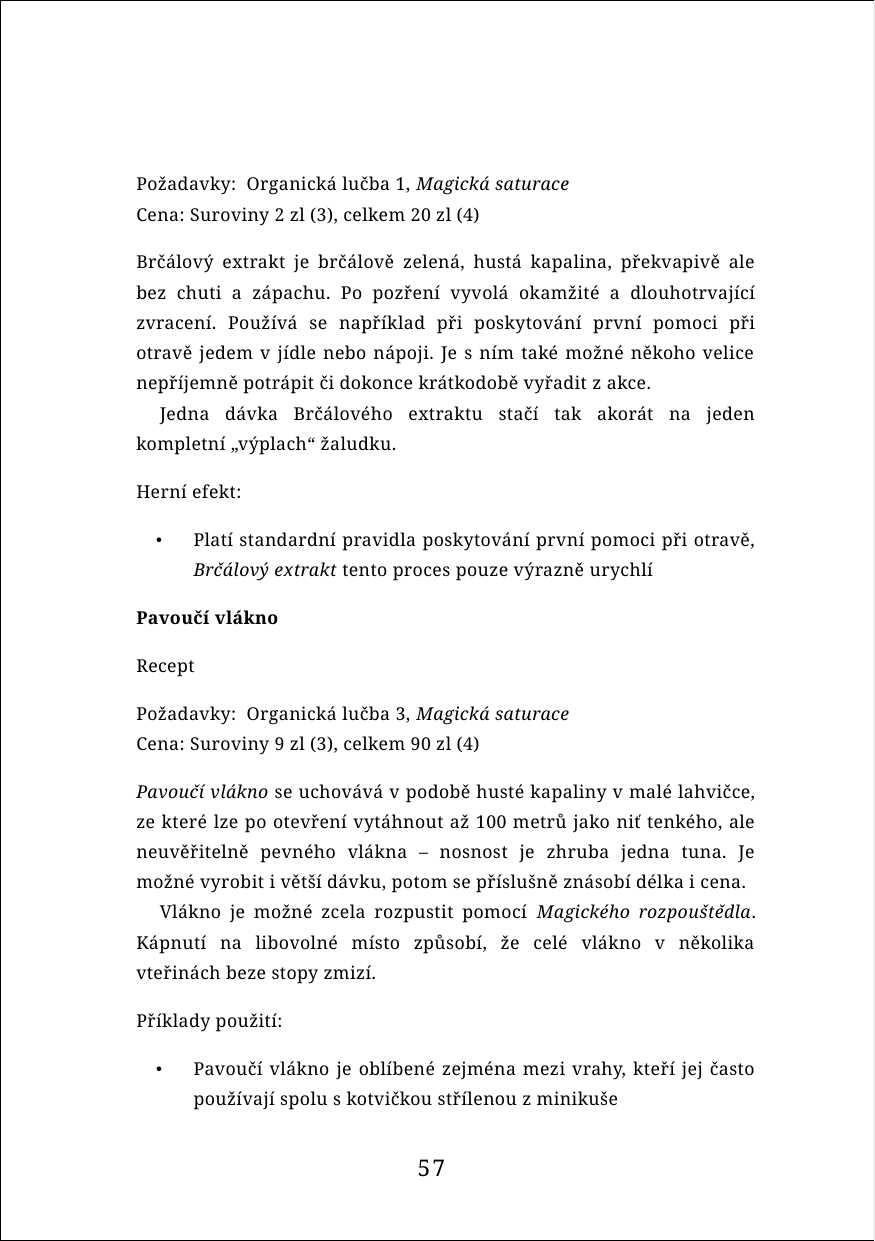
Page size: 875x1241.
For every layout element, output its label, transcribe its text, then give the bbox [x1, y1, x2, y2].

text Brčálový extrakt je brčálově zelená, hustá kapalina, překvapivě ale bez chuti a zápachu. Po pozření vyvolá okamžité a dlouhotrvající zvracení. Používá se například při poskytování první pomoci při otravě jedem v jídle nebo nápoji. Je s ním také možné někoho velice nepříjemně potrápit či dokonce krátkodobě vyřadit z akce. Jedna dávka Brčálového extraktu stačí tak akorát na jeden kompletní „výplach“ žaludku. [136, 250, 756, 455]
text Pavoučí vlákno se uchovává v podobě husté kapaliny v malé lahvičce, ze které lze po otevření vytáhnout až 100 metrů jako niť tenkého, ale neuvěřitelně pevného vlákna – nosnost je zhruba jedna tuna. Je možné vyrobit i větší dávku, potom se příslušně znásobí délka i cena. Vlákno je možné zcela rozpustit pomocí Magického rozpouštědla. Kápnutí na libovolné místo způsobí, že celé vlákno v několika vteřinách beze stopy zmizí. [136, 779, 756, 984]
list Pavoučí vlákno je oblíbené zejména mezi vrahy, kteří jej často používají spolu s kotvičkou střílenou z minikuše [156, 1056, 756, 1111]
list Platí standardní pravidla poskytování první pomoci při otravě, Brčálový extrakt tento proces pouze výrazně urychlí [156, 527, 756, 581]
text Recept [136, 653, 756, 677]
text Pavoučí vlákno [136, 605, 756, 629]
text Požadavky: Organická lučba 1, Magická saturace Cena: Suroviny 2 zl (3), celkem 20 zl (4) [136, 172, 756, 226]
text Herní efekt: [136, 479, 756, 503]
text Příklady použití: [136, 1008, 756, 1032]
text Požadavky: Organická lučba 3, Magická saturace Cena: Suroviny 9 zl (3), celkem 90 zl (4) [136, 701, 756, 755]
